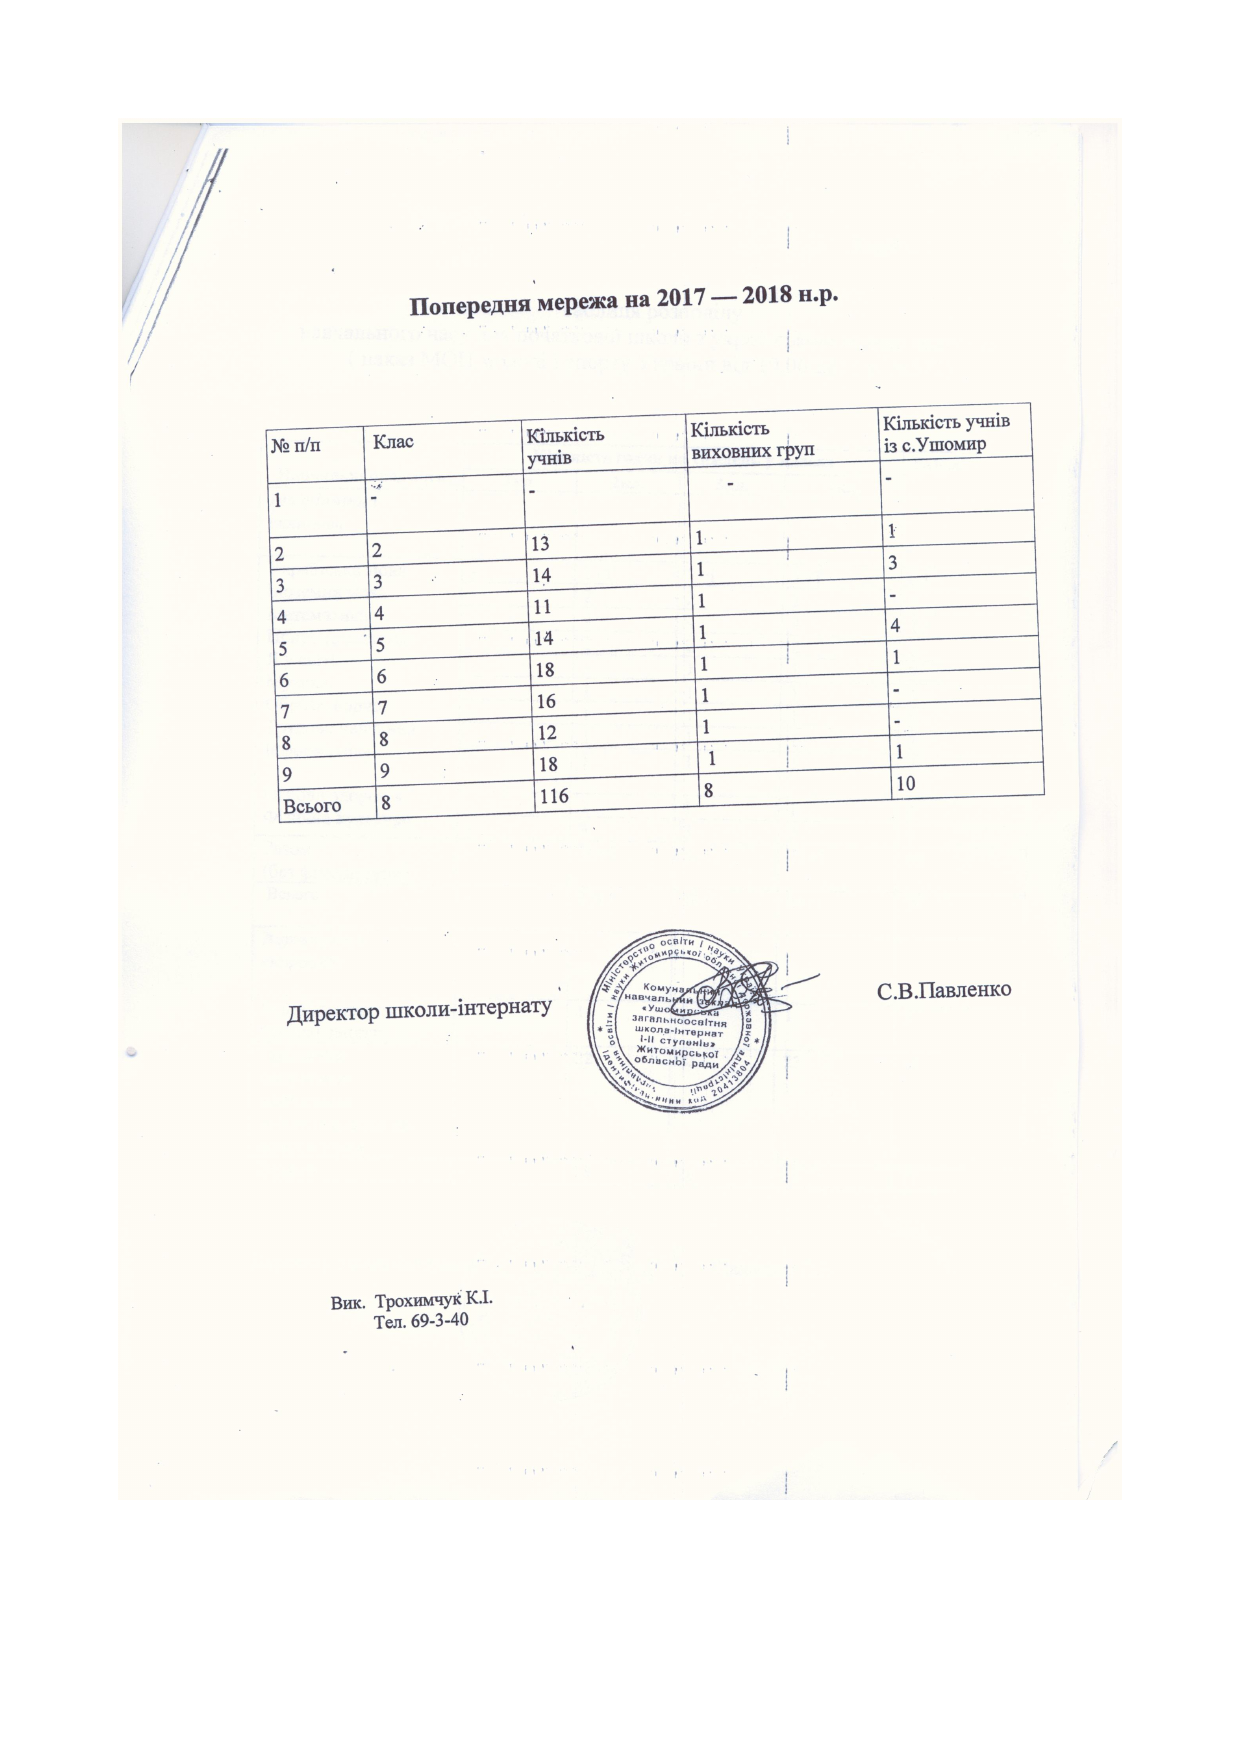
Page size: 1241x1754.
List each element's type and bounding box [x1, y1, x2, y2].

picture [118, 118, 1122, 1500]
